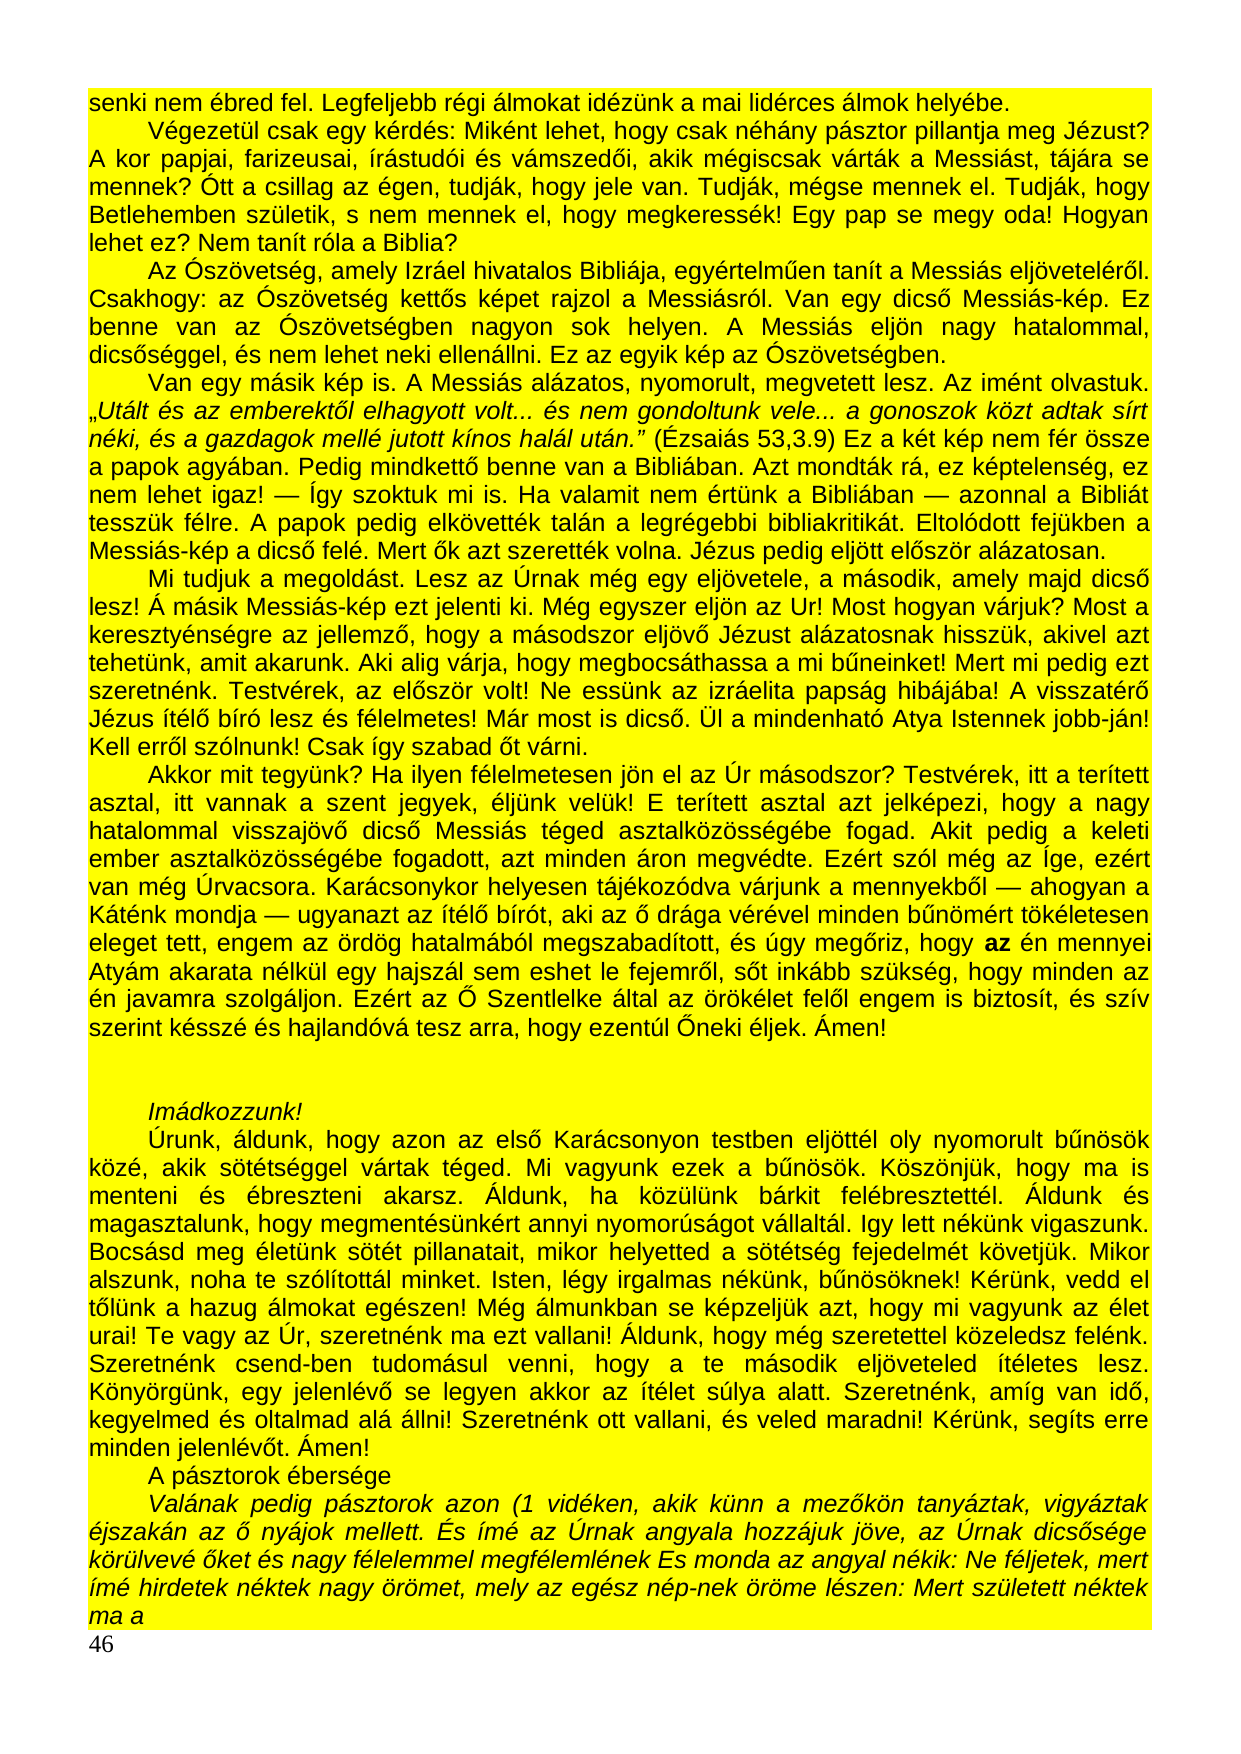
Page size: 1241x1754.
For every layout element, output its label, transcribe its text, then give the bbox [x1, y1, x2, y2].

text Végezetül csak egy kérdés: Miként lehet, hogy csak néhány pásztor pillantja meg Jézust? A kor papjai, farizeusai, írástudói és vámszedői, akik mégiscsak várták a Messiást, tájára se mennek? Ótt a csillag az égen, tudják, hogy jele van. Tudják, mégse mennek el. Tudják, hogy Betlehemben születik, s nem mennek el, hogy megkeressék! Egy pap se megy oda! Hogyan lehet ez? Nem tanít róla a Biblia? [88, 117, 1152, 257]
text Az Ószövetség, amely Izráel hivatalos Bibliája, egyértelműen tanít a Messiás eljöveteléről. Csakhogy: az Ószövetség kettős képet rajzol a Messiásról. Van egy dicső Messiás-kép. Ez benne van az Ószövetségben nagyon sok helyen. A Messiás eljön nagy hatalommal, dicsőséggel, és nem lehet neki ellenállni. Ez az egyik kép az Ószövetségben. [88, 257, 1152, 369]
text senki nem ébred fel. Legfeljebb régi álmokat idézünk a mai lidérces álmok helyébe. [88, 88, 1152, 117]
text Van egy másik kép is. A Messiás alázatos, nyomorult, megvetett lesz. Az imént olvastuk. „Utált és az emberektől elhagyott volt... és nem gondoltunk vele... a gonoszok közt adtak sírt néki, és a gazdagok mellé jutott kínos halál után.” (Ézsaiás 53,3.9) Ez a két kép nem fér össze a papok agyában. Pedig mindkettő benne van a Bibliában. Azt mondták rá, ez képtelenség, ez nem lehet igaz! — Így szoktuk mi is. Ha valamit nem értünk a Bibliában — azonnal a Bibliát tesszük félre. A papok pedig elkövették talán a legrégebbi bibliakritikát. Eltolódott fejükben a Messiás-kép a dicső felé. Mert ők azt szerették volna. Jézus pedig eljött először alázatosan. [88, 369, 1152, 565]
text Akkor mit tegyünk? Ha ilyen félelmetesen jön el az Úr másodszor? Testvérek, itt a terített asztal, itt vannak a szent jegyek, éljünk velük! E terített asztal azt jelképezi, hogy a nagy hatalommal visszajövő dicső Messiás téged asztalközösségébe fogad. Akit pedig a keleti ember asztalközösségébe fogadott, azt minden áron megvédte. Ezért szól még az Íge, ezért van még Úrvacsora. Karácsonykor helyesen tájékozódva várjunk a mennyekből — ahogyan a Káténk mondja — ugyanazt az ítélő bírót, aki az ő drága vérével minden bűnömért tökéletesen eleget tett, engem az ördög hatalmából megszabadított, és úgy megőriz, hogy az én mennyei Atyám akarata nélkül egy hajszál sem eshet le fejemről, sőt inkább szükség, hogy minden az én javamra szolgáljon. Ezért az Ő Szentlelke által az örökélet felől engem is biztosít, és szív szerint késszé és hajlandóvá tesz arra, hogy ezentúl Őneki éljek. Ámen! [88, 761, 1152, 1041]
text Imádkozzunk! [88, 1097, 1152, 1125]
text A pásztorok ébersége [88, 1462, 1152, 1489]
text Valának pedig pásztorok azon (1 vidéken, akik künn a mezőkön tanyáztak, vigyáztak éjszakán az ő nyájok mellett. És ímé az Úrnak angyala hozzájuk jöve, az Úrnak dicsősége körülvevé őket és nagy félelemmel megfélemlének Es monda az angyal nékik: Ne féljetek, mert ímé hirdetek néktek nagy örömet, mely az egész nép-nek öröme lészen: Mert született néktek ma a [88, 1489, 1152, 1630]
text Úrunk, áldunk, hogy azon az első Karácsonyon testben eljöttél oly nyomorult bűnösök közé, akik sötétséggel vártak téged. Mi vagyunk ezek a bűnösök. Köszönjük, hogy ma is menteni és ébreszteni akarsz. Áldunk, ha közülünk bárkit felébresztettél. Áldunk és magasztalunk, hogy megmentésünkért annyi nyomorúságot vállaltál. Igy lett nékünk vigaszunk. Bocsásd meg életünk sötét pillanatait, mikor helyetted a sötétség fejedelmét követjük. Mikor alszunk, noha te szólítottál minket. Isten, légy irgalmas nékünk, bűnösöknek! Kérünk, vedd el tőlünk a hazug álmokat egészen! Még álmunkban se képzeljük azt, hogy mi vagyunk az élet urai! Te vagy az Úr, szeretnénk ma ezt vallani! Áldunk, hogy még szeretettel közeledsz felénk. Szeretnénk csend-ben tudomásul venni, hogy a te második eljöveteled ítéletes lesz. Könyörgünk, egy jelenlévő se legyen akkor az ítélet súlya alatt. Szeretnénk, amíg van idő, kegyelmed és oltalmad alá állni! Szeretnénk ott vallani, és veled maradni! Kérünk, segíts erre minden jelenlévőt. Ámen! [88, 1125, 1152, 1462]
text Mi tudjuk a megoldást. Lesz az Úrnak még egy eljövetele, a második, amely majd dicső lesz! Á másik Messiás-kép ezt jelenti ki. Még egyszer eljön az Ur! Most hogyan várjuk? Most a keresztyénségre az jellemző, hogy a másodszor eljövő Jézust alázatosnak hisszük, akivel azt tehetünk, amit akarunk. Aki alig várja, hogy megbocsáthassa a mi bűneinket! Mert mi pedig ezt szeretnénk. Testvérek, az először volt! Ne essünk az izráelita papság hibájába! A visszatérő Jézus ítélő bíró lesz és félelmetes! Már most is dicső. Ül a mindenható Atya Istennek jobb-ján! Kell erről szólnunk! Csak így szabad őt várni. [88, 565, 1152, 761]
text 46 [88, 1630, 1152, 1657]
